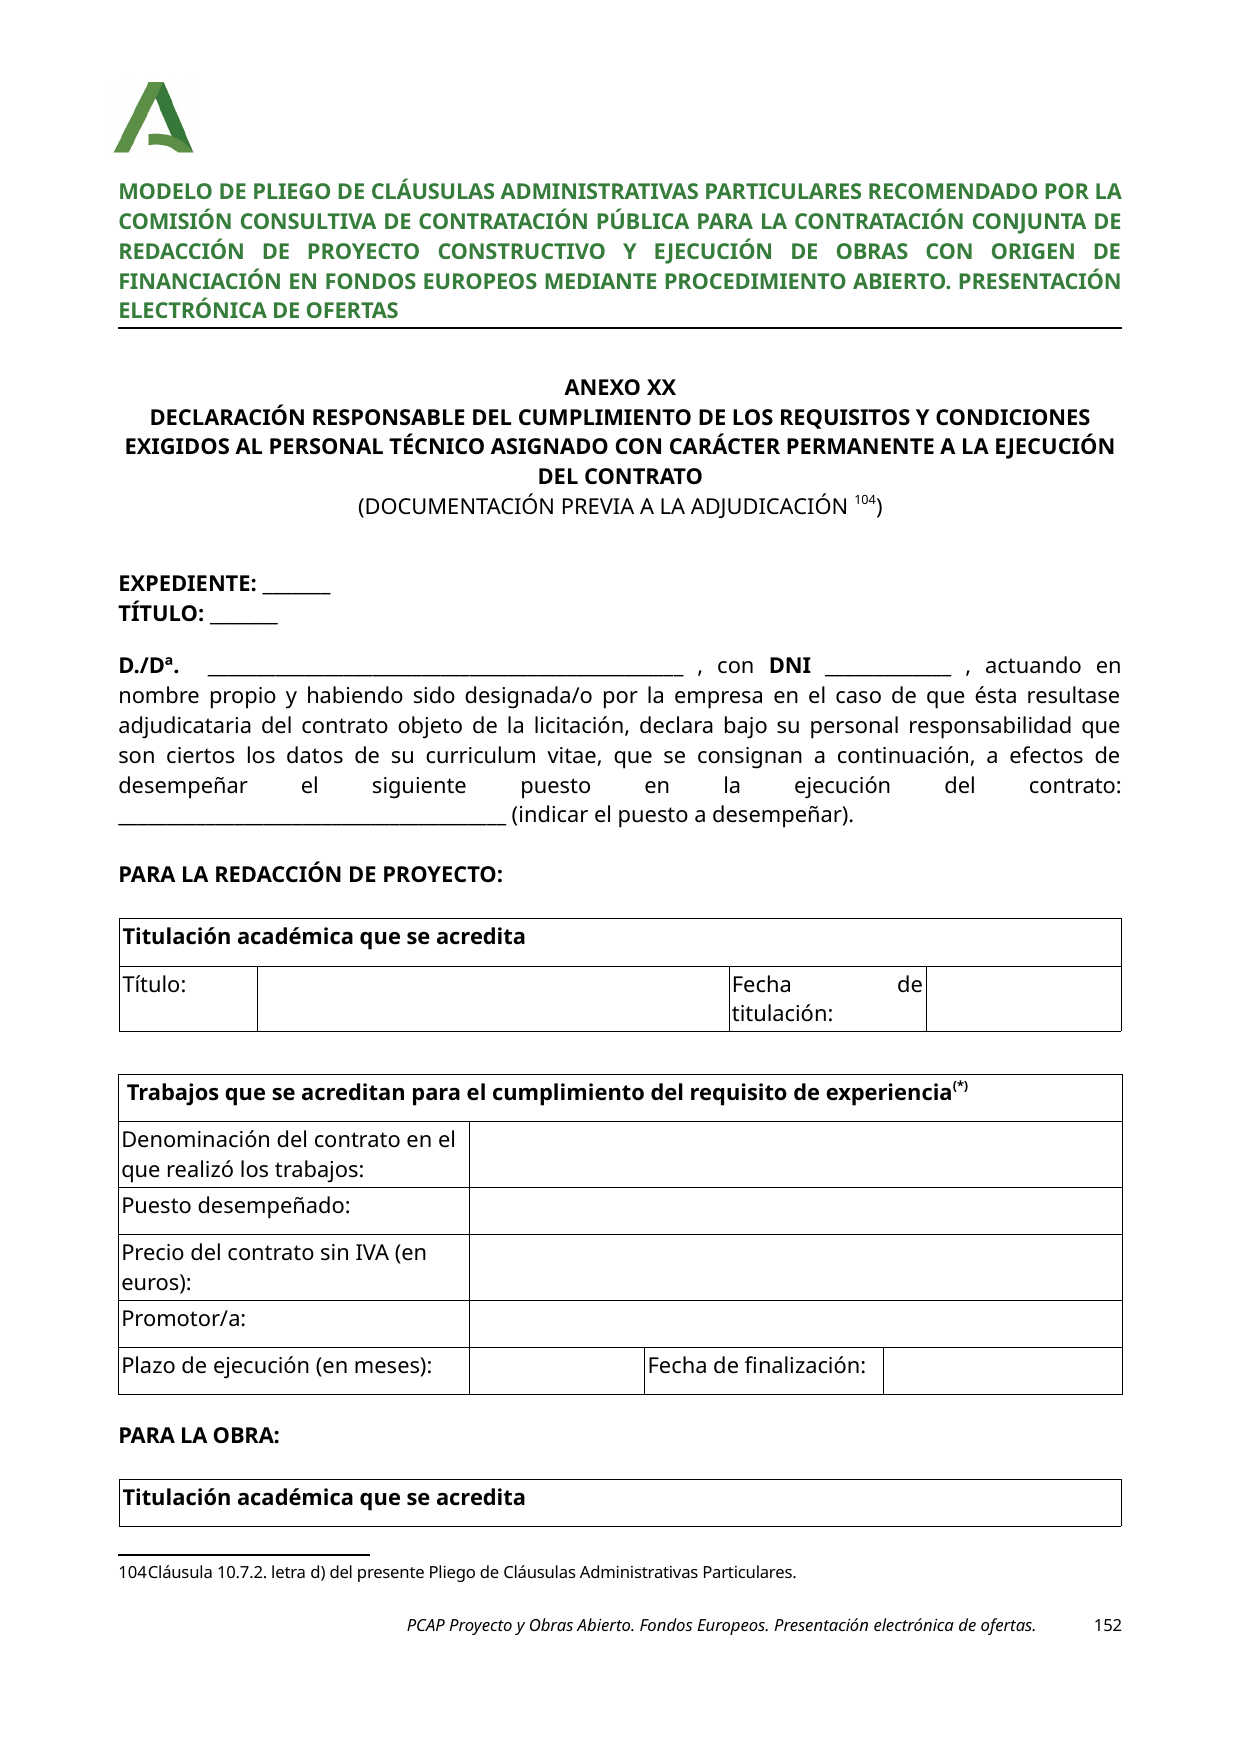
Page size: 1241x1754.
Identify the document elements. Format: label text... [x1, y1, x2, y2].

table_cell Título: [120, 967, 257, 1031]
table_cell Denominación del contrato en el que realizó los trabajos: [119, 1122, 469, 1187]
table_cell Fecha de titulación: [730, 967, 926, 1031]
table_cell Puesto desempeñado: [119, 1188, 469, 1234]
text (DOCUMENTACIÓN PREVIA A LA ADJUDICACIÓN ) [118, 491, 1122, 521]
table_cell [470, 1348, 644, 1394]
table_cell [470, 1188, 1122, 1234]
table_cell Precio del contrato sin IVA (en euros): [119, 1235, 469, 1300]
table_header Trabajos que se acreditan para el cumplimiento del requisito de experiencia(*) [119, 1075, 1122, 1121]
picture [109, 77, 198, 157]
table_header Titulación académica que se acredita [120, 1480, 1121, 1526]
table_cell Plazo de ejecución (en meses): [119, 1348, 469, 1394]
text EXPEDIENTE: _______ [118, 568, 1122, 598]
table_cell [927, 967, 1121, 1031]
text D./Dª. _________________________________________________ , con DNI _____________ , actuando en nombre propio y habiendo sido designada/o por la empresa en el caso de que ésta resultase adjudicataria del contrato objeto de la licitación, declara bajo su personal responsabilidad que son ciertos los datos de su curriculum vitae, que se consignan a continuación, a efectos de desempeñar el siguiente puesto en la ejecución del contrato: ________________________________________ (indicar el puesto a desempeñar). [118, 651, 1122, 829]
text DECLARACIÓN RESPONSABLE DEL CUMPLIMIENTO DE LOS REQUISITOS Y CONDICIONES EXIGIDOS AL PERSONAL TÉCNICO ASIGNADO CON CARÁCTER PERMANENTE A LA EJECUCIÓN DEL CONTRATO [118, 402, 1122, 491]
text Cláusula 10.7.2. letra d) del presente Pliego de Cláusulas Administrativas Particulares. [118, 1561, 1122, 1584]
table_cell [470, 1122, 1122, 1187]
table_cell [258, 967, 729, 1031]
table_cell [884, 1348, 1122, 1394]
text PARA LA OBRA: [118, 1420, 1122, 1449]
table_cell [470, 1235, 1122, 1300]
table_cell [470, 1301, 1122, 1347]
table_cell Promotor/a: [119, 1301, 469, 1347]
text TÍTULO: _______ [118, 598, 1122, 628]
table_header Titulación académica que se acredita [120, 919, 1121, 966]
table_cell Fecha de finalización: [645, 1348, 883, 1394]
text PARA LA REDACCIÓN DE PROYECTO: [118, 859, 1122, 888]
text MODELO DE PLIEGO DE CLÁUSULAS ADMINISTRATIVAS PARTICULARES RECOMENDADO POR LA COMISIÓN CONSULTIVA DE CONTRATACIÓN PÚBLICA PARA LA CONTRATACIÓN CONJUNTA DE REDACCIÓN DE PROYECTO CONSTRUCTIVO Y EJECUCIÓN DE OBRAS CON ORIGEN DE FINANCIACIÓN EN FONDOS EUROPEOS MEDIANTE PROCEDIMIENTO ABIERTO. PRESENTACIÓN ELECTRÓNICA DE OFERTAS [118, 176, 1122, 327]
text ANEXO XX [118, 372, 1122, 402]
